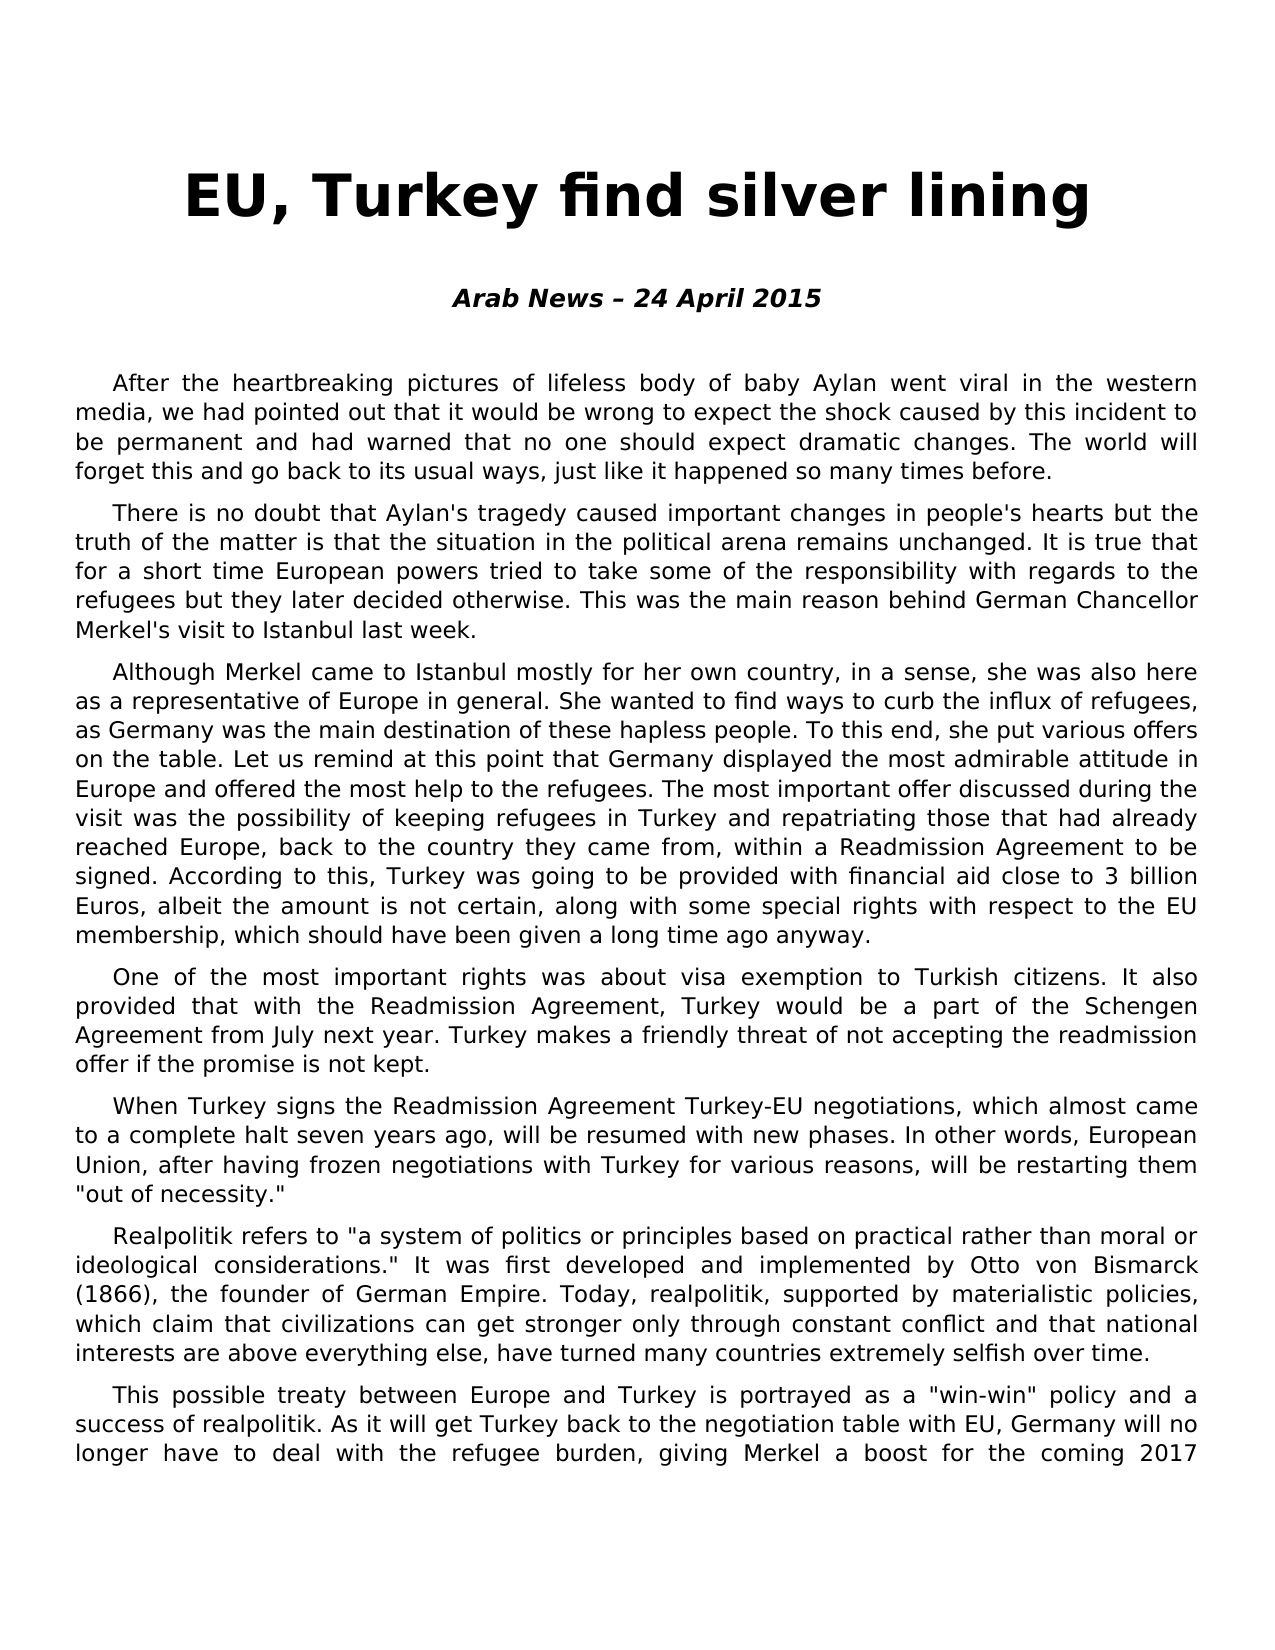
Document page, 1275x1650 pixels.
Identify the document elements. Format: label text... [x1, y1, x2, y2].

text There is no doubt that Aylan's tragedy caused important changes in people's hearts but the truth of the matter is that the situation in the political arena remains unchanged. It is true that for a short time European powers tried to take some of the responsibility with regards to the refugees but they later decided otherwise. This was the main reason behind German Chancellor Merkel's visit to Istanbul last week. [75, 500, 1200, 643]
text Arab News – 24 April 2015 [75, 285, 1200, 314]
text After the heartbreaking pictures of lifeless body of baby Aylan went viral in the western media, we had pointed out that it would be wrong to expect the shock caused by this incident to be permanent and had warned that no one should expect dramatic changes. The world will forget this and go back to its usual ways, just like it happened so many times before. [75, 370, 1200, 485]
text One of the most important rights was about visa exemption to Turkish citizens. It also provided that with the Readmission Agreement, Turkey would be a part of the Schengen Agreement from July next year. Turkey makes a friendly threat of not accepting the readmission offer if the promise is not kept. [75, 964, 1200, 1078]
subtitle EU, Turkey find silver lining [75, 162, 1200, 230]
text When Turkey signs the Readmission Agreement Turkey-EU negotiations, which almost came to a complete halt seven years ago, will be resumed with new phases. In other words, European Union, after having frozen negotiations with Turkey for various reasons, will be restarting them "out of necessity." [75, 1093, 1200, 1208]
text Although Merkel came to Istanbul mostly for her own country, in a sense, she was also here as a representative of Europe in general. She wanted to find ways to curb the influx of refugees, as Germany was the main destination of these hapless people. To this end, she put various offers on the table. Let us remind at this point that Germany displayed the most admirable attitude in Europe and offered the most help to the refugees. The most important offer discussed during the visit was the possibility of keeping refugees in Turkey and repatriating those that had already reached Europe, back to the country they came from, within a Readmission Agreement to be signed. According to this, Turkey was going to be provided with financial aid close to 3 billion Euros, albeit the amount is not certain, along with some special rights with respect to the EU membership, which should have been given a long time ago anyway. [75, 659, 1200, 949]
text Realpolitik refers to "a system of politics or principles based on practical rather than moral or ideological considerations." It was first developed and implemented by Otto von Bismarck (1866), the founder of German Empire. Today, realpolitik, supported by materialistic policies, which claim that civilizations can get stronger only through constant conflict and that national interests are above everything else, have turned many countries extremely selfish over time. [75, 1223, 1200, 1367]
text This possible treaty between Europe and Turkey is portrayed as a "win-win" policy and a success of realpolitik. As it will get Turkey back to the negotiation table with EU, Germany will no longer have to deal with the refugee burden, giving Merkel a boost for the coming 2017 [75, 1382, 1200, 1467]
